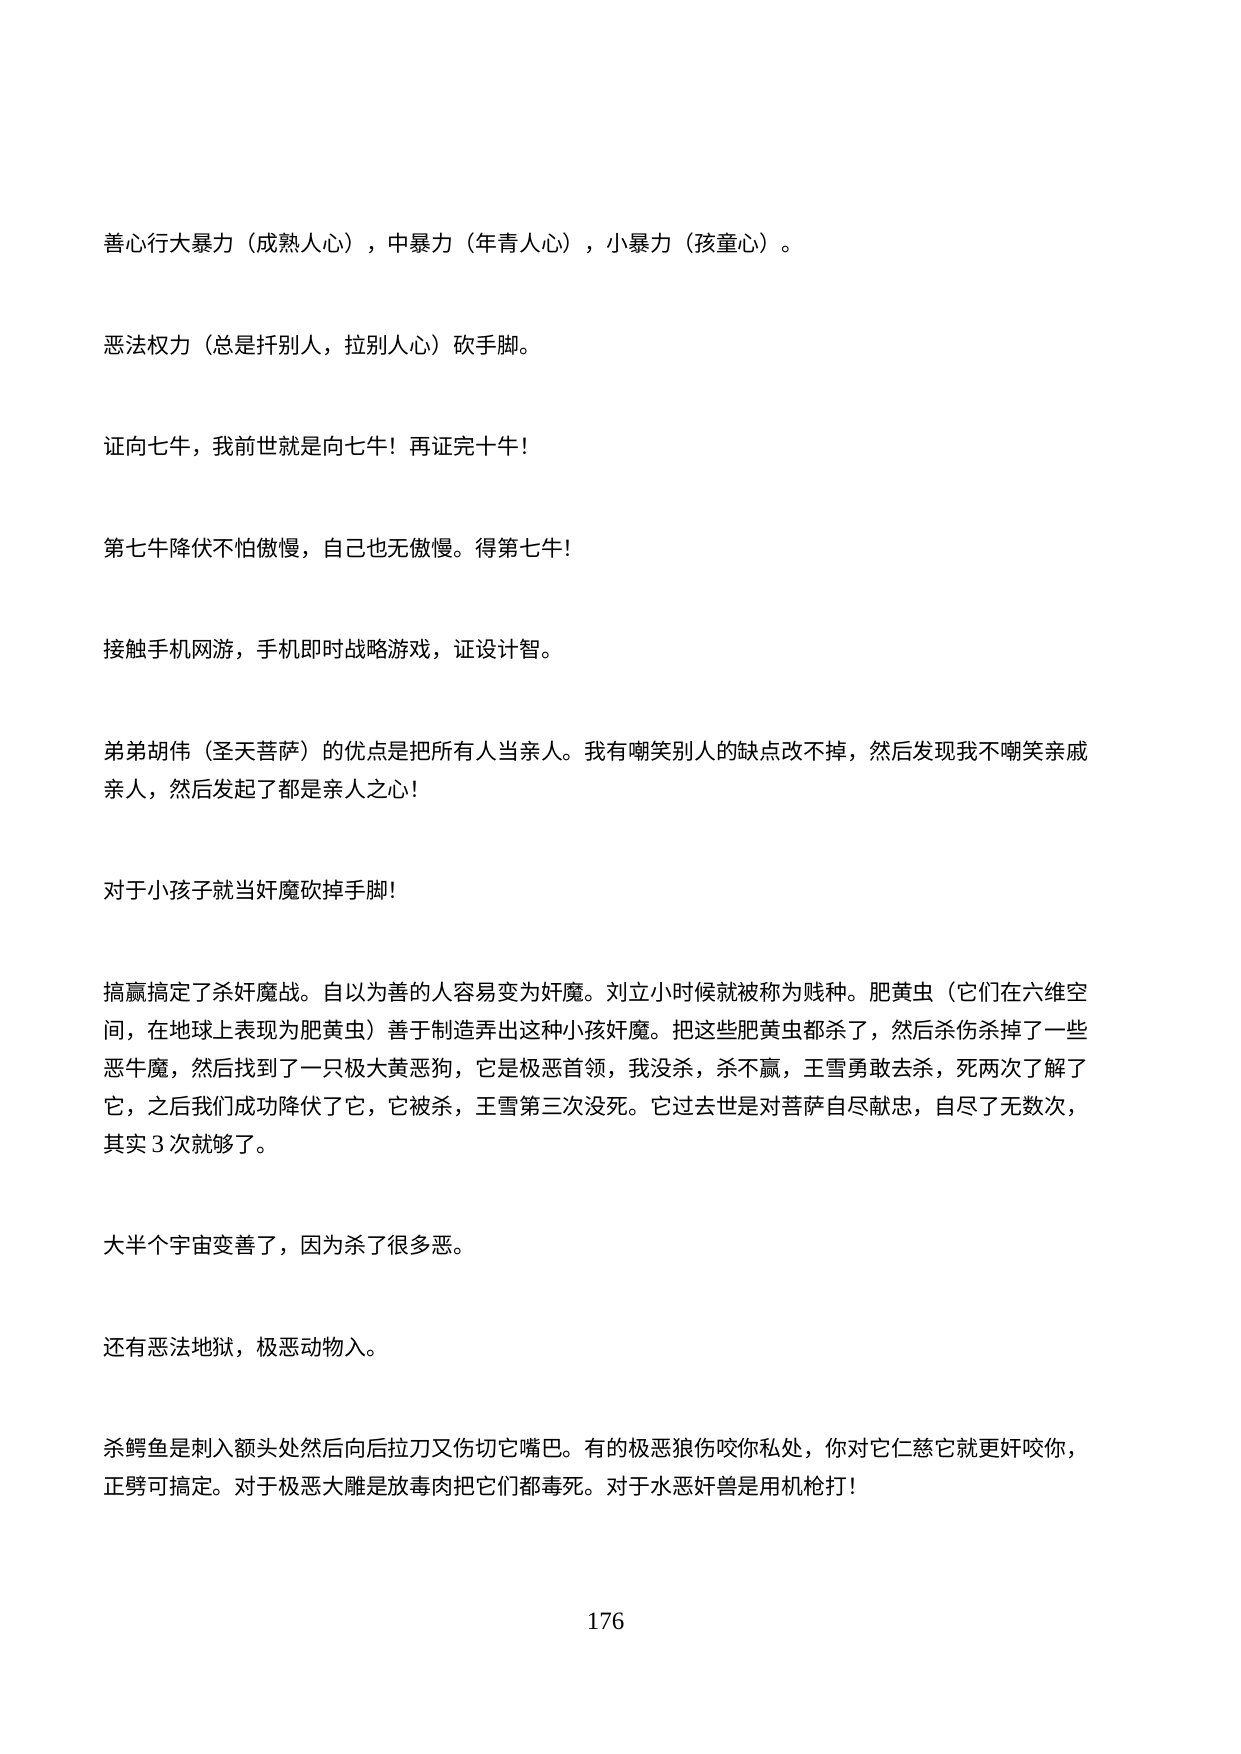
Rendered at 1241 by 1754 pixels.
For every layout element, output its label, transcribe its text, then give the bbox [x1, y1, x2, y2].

text 第七牛降伏不怕傲慢，自己也无傲慢。得第七牛！ [103, 531, 1107, 562]
text 搞赢搞定了杀奸魔战。自以为善的人容易变为奸魔。刘立小时候就被称为贱种。肥黄虫（它们在六维空间，在地球上表现为肥黄虫）善于制造弄出这种小孩奸魔。把这些肥黄虫都杀了，然后杀伤杀掉了一些恶牛魔，然后找到了一只极大黄恶狗，它是极恶首领，我没杀，杀不赢，王雪勇敢去杀，死两次了解了它，之后我们成功降伏了它，它被杀，王雪第三次没死。它过去世是对菩萨自尽献忠，自尽了无数次，其实3次就够了。 [103, 975, 1107, 1158]
text 对于小孩子就当奸魔砍掉手脚！ [103, 873, 1107, 905]
text 证向七牛，我前世就是向七牛！再证完十牛！ [103, 429, 1107, 461]
text 善心行大暴力（成熟人心），中暴力（年青人心），小暴力（孩童心）。 [103, 226, 1107, 258]
text 接触手机网游，手机即时战略游戏，证设计智。 [103, 632, 1107, 664]
text 恶法权力（总是扦别人，拉别人心）砍手脚。 [103, 328, 1107, 359]
text 杀鳄鱼是刺入额头处然后向后拉刀又伤切它嘴巴。有的极恶狼伤咬你私处，你对它仁慈它就更奸咬你，正劈可搞定。对于极恶大雕是放毒肉把它们都毒死。对于水恶奸兽是用机枪打！ [103, 1431, 1107, 1501]
text 还有恶法地狱，极恶动物入。 [103, 1330, 1107, 1361]
text 弟弟胡伟（圣天菩萨）的优点是把所有人当亲人。我有嘲笑别人的缺点改不掉，然后发现我不嘲笑亲戚亲人，然后发起了都是亲人之心！ [103, 734, 1107, 803]
text 大半个宇宙变善了，因为杀了很多恶。 [103, 1228, 1107, 1260]
